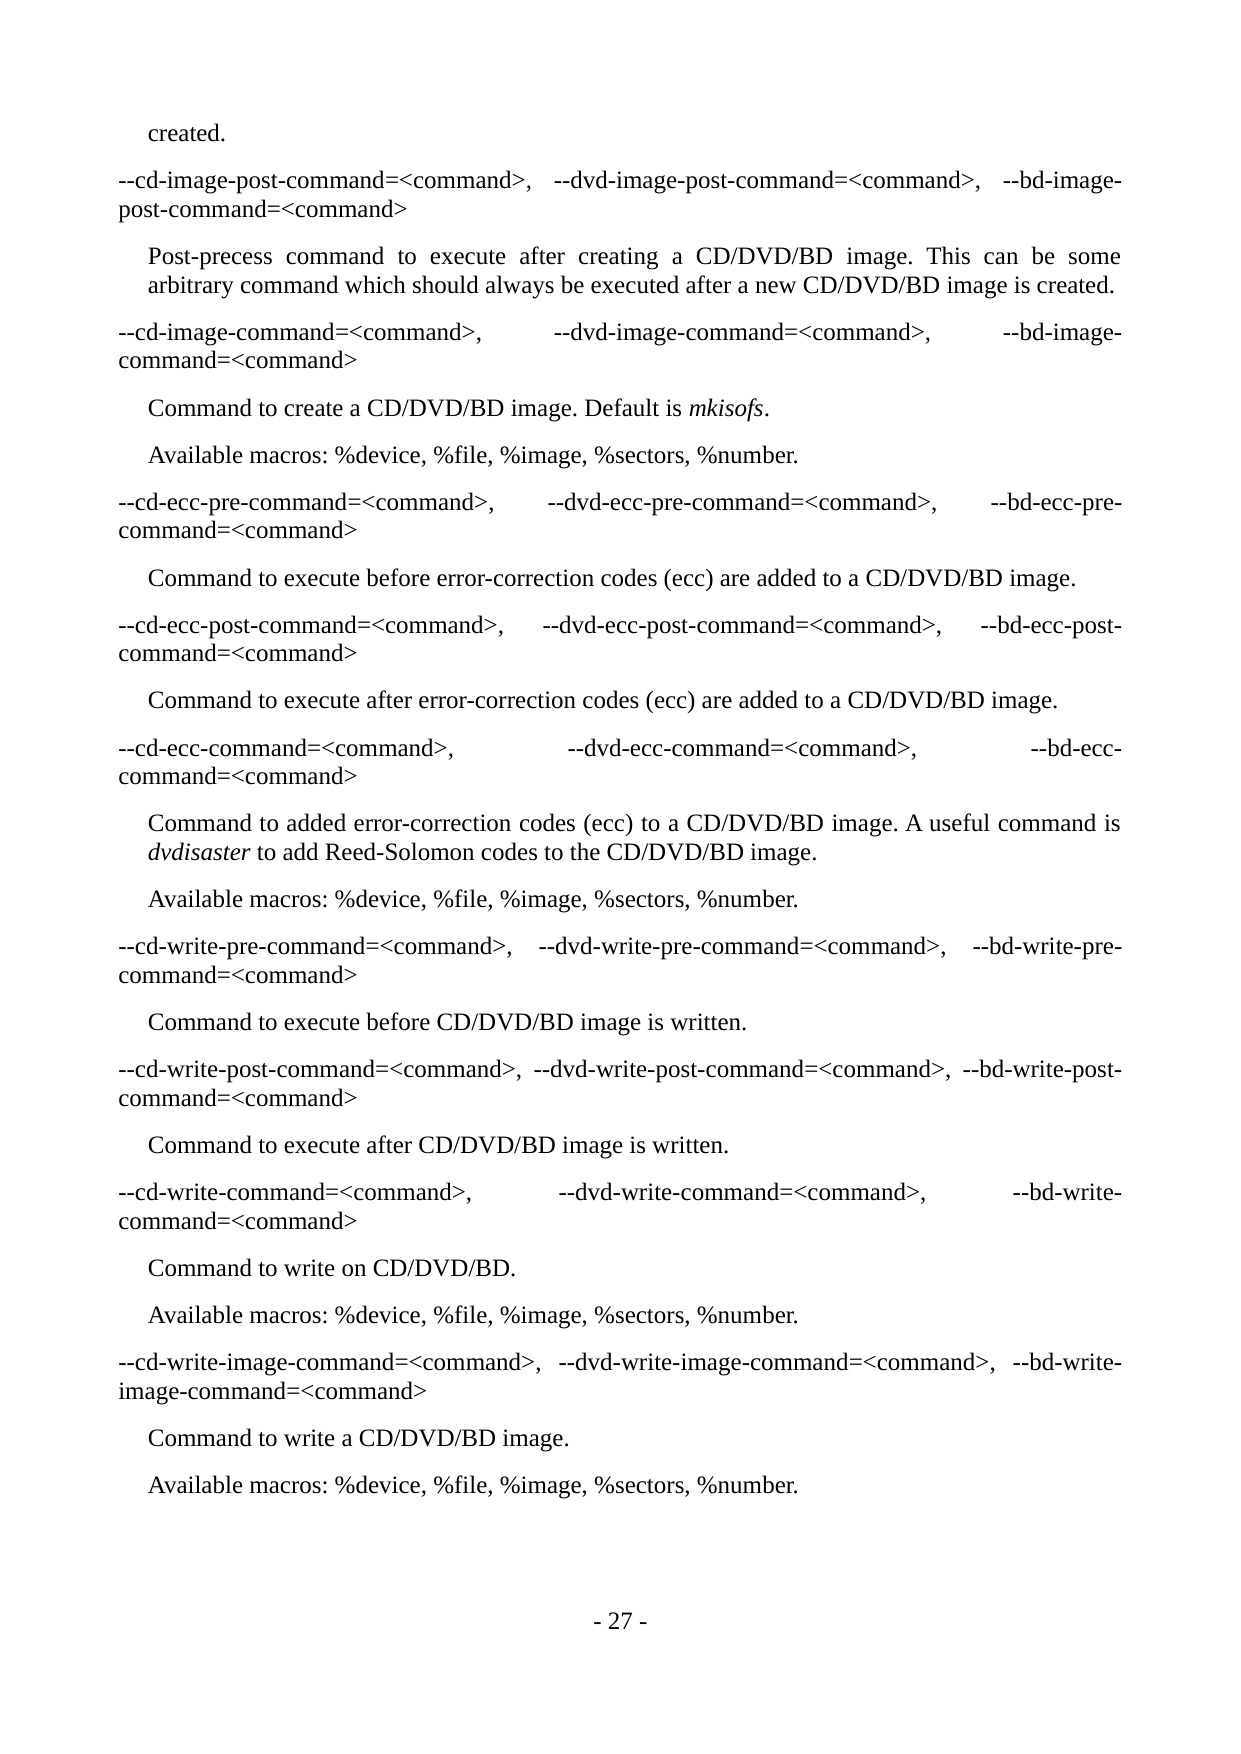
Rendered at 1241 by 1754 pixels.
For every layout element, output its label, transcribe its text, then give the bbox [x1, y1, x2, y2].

text Available macros: %device, %file, %image, %sectors, %number. [148, 1470, 1122, 1499]
text Command to execute before CD/DVD/BD image is written. [148, 1007, 1122, 1036]
text Command to execute before error-correction codes (ecc) are added to a CD/DVD/BD image. [148, 563, 1122, 591]
text created. [148, 118, 1122, 147]
title --cd-write-post-command=<command>, --dvd-write-post-command=<command>, --bd-write-post-command=<command> [118, 1054, 1122, 1112]
title --cd-ecc-command=<command>, --dvd-ecc-command=<command>, --bd-ecc-command=<command> [118, 733, 1122, 790]
text Command to write on CD/DVD/BD. [148, 1253, 1122, 1282]
title --cd-write-pre-command=<command>, --dvd-write-pre-command=<command>, --bd-write-pre-command=<command> [118, 931, 1122, 989]
title --cd-ecc-pre-command=<command>, --dvd-ecc-pre-command=<command>, --bd-ecc-pre-command=<command> [118, 487, 1122, 544]
title --cd-image-post-command=<command>, --dvd-image-post-command=<command>, --bd-image-post-command=<command> [118, 165, 1122, 223]
text Post-precess command to execute after creating a CD/DVD/BD image. This can be some arbitrary command which should always be executed after a new CD/DVD/BD image is created. [148, 241, 1122, 298]
text Command to added error-correction codes (ecc) to a CD/DVD/BD image. A useful command is dvdisaster to add Reed-Solomon codes to the CD/DVD/BD image. [148, 808, 1122, 866]
title --cd-write-command=<command>, --dvd-write-command=<command>, --bd-write-command=<command> [118, 1177, 1122, 1235]
text Command to write a CD/DVD/BD image. [148, 1423, 1122, 1452]
title --cd-ecc-post-command=<command>, --dvd-ecc-post-command=<command>, --bd-ecc-post-command=<command> [118, 610, 1122, 667]
text Command to create a CD/DVD/BD image. Default is mkisofs. [148, 393, 1122, 421]
text Command to execute after error-correction codes (ecc) are added to a CD/DVD/BD image. [148, 686, 1122, 714]
text Available macros: %device, %file, %image, %sectors, %number. [148, 1300, 1122, 1329]
title --cd-write-image-command=<command>, --dvd-write-image-command=<command>, --bd-write-image-command=<command> [118, 1347, 1122, 1405]
text Available macros: %device, %file, %image, %sectors, %number. [148, 884, 1122, 913]
title --cd-image-command=<command>, --dvd-image-command=<command>, --bd-image-command=<command> [118, 317, 1122, 374]
text Command to execute after CD/DVD/BD image is written. [148, 1130, 1122, 1159]
text Available macros: %device, %file, %image, %sectors, %number. [148, 440, 1122, 468]
